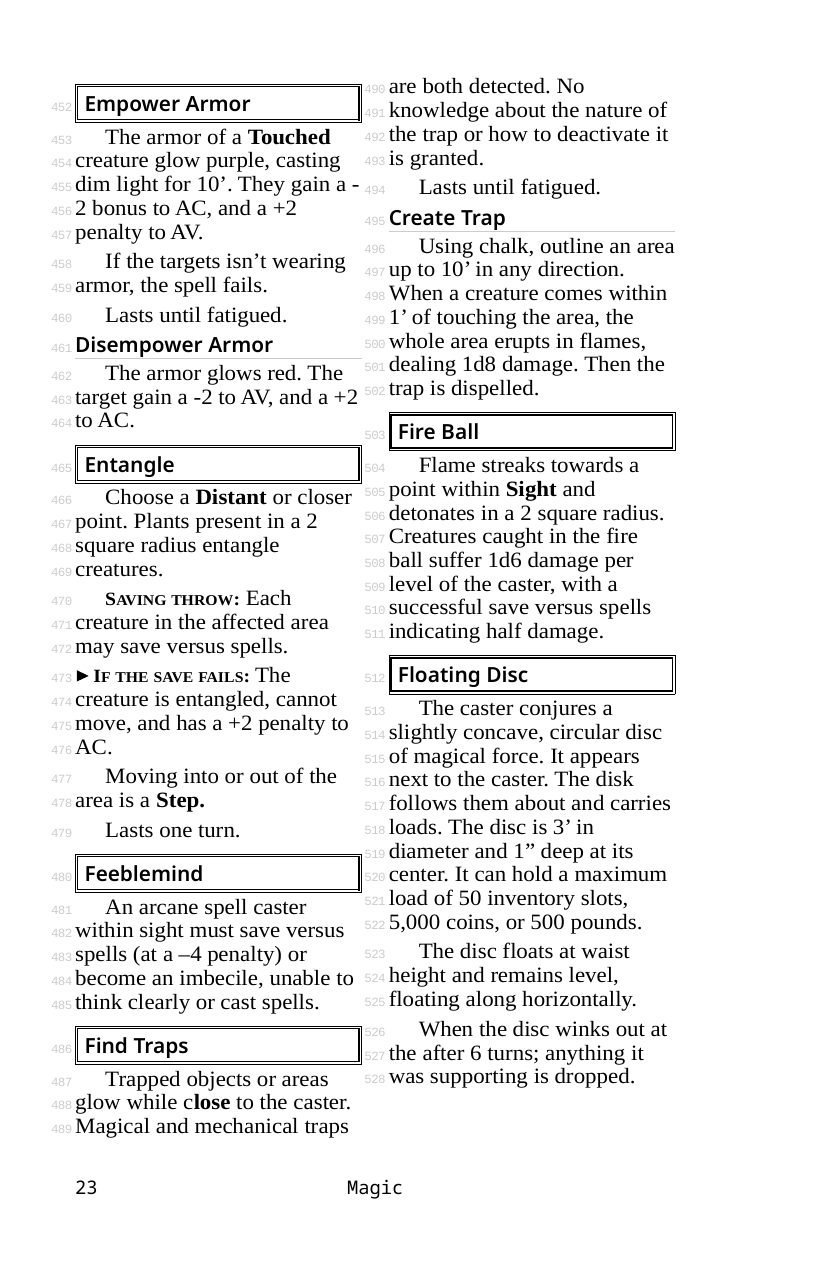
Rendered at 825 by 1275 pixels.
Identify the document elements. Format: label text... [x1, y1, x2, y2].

list If the save fails: The creature is entangled, cannot move, and has a +2 penalty to AC. [75, 664, 362, 759]
text Saving throw: Each creature in the affected area may save versus spells. [75, 587, 362, 658]
subtitle Fire Ball [392, 416, 672, 447]
text If the targets isn’t wearing armor, the spell fails. [75, 250, 362, 297]
list Lasts one turn. [75, 818, 362, 842]
text The armor of a touched creature glow purple, casting dim light for 10’. They gain a -2 bonus to AC, and a +2 penalty to AV. [75, 125, 362, 244]
text Lasts until fatigued. [75, 303, 362, 327]
text Using chalk, outline an area up to 10’ in any direction. When a creature comes within 1’ of touching the area, the whole area erupts in flames, dealing 1d8 damage. Then the trap is dispelled. [388, 234, 675, 400]
text Trapped objects or areas glow while close to the caster. Magical and mechanical traps [75, 1067, 362, 1138]
text The armor glows red. The target gain a -2 to AV, and a +2 to AC. [75, 362, 362, 433]
text Choose a distant or closer point. Plants present in a 2 square radius entangle creatures. [75, 486, 362, 581]
text When the disc winks out at the after 6 turns; anything it was supporting is dropped. [388, 1017, 675, 1088]
text Lasts until fatigued. [388, 176, 675, 199]
text The disc floats at waist height and remains level, floating along horizontally. [388, 940, 675, 1011]
text An arcane spell caster within sight must save versus spells (at a –4 penalty) or become an imbecile, unable to think clearly or cast spells. [75, 895, 362, 1014]
text Flame streaks towards a point within sight and detonates in a 2 square radius. Creatures caught in the fire ball suffer 1d6 damage per level of the caster, with a successful save versus spells indicating half damage. [388, 453, 675, 643]
text are both detected. No knowledge about the nature of the trap or how to deactivate it is granted. [388, 75, 675, 170]
text The caster conjures a slightly concave, circular disc of magical force. It appears next to the caster. The disk follows them about and carries loads. The disc is 3’ in diameter and 1” deep at its center. It can hold a maximum load of 50 inventory slots, 5,000 coins, or 500 pounds. [388, 697, 675, 934]
subtitle Disempower Armor [75, 330, 362, 358]
subtitle Create Trap [388, 203, 675, 231]
text Moving into or out of the area is a step. [75, 765, 362, 812]
subtitle Floating Disc [392, 659, 672, 690]
